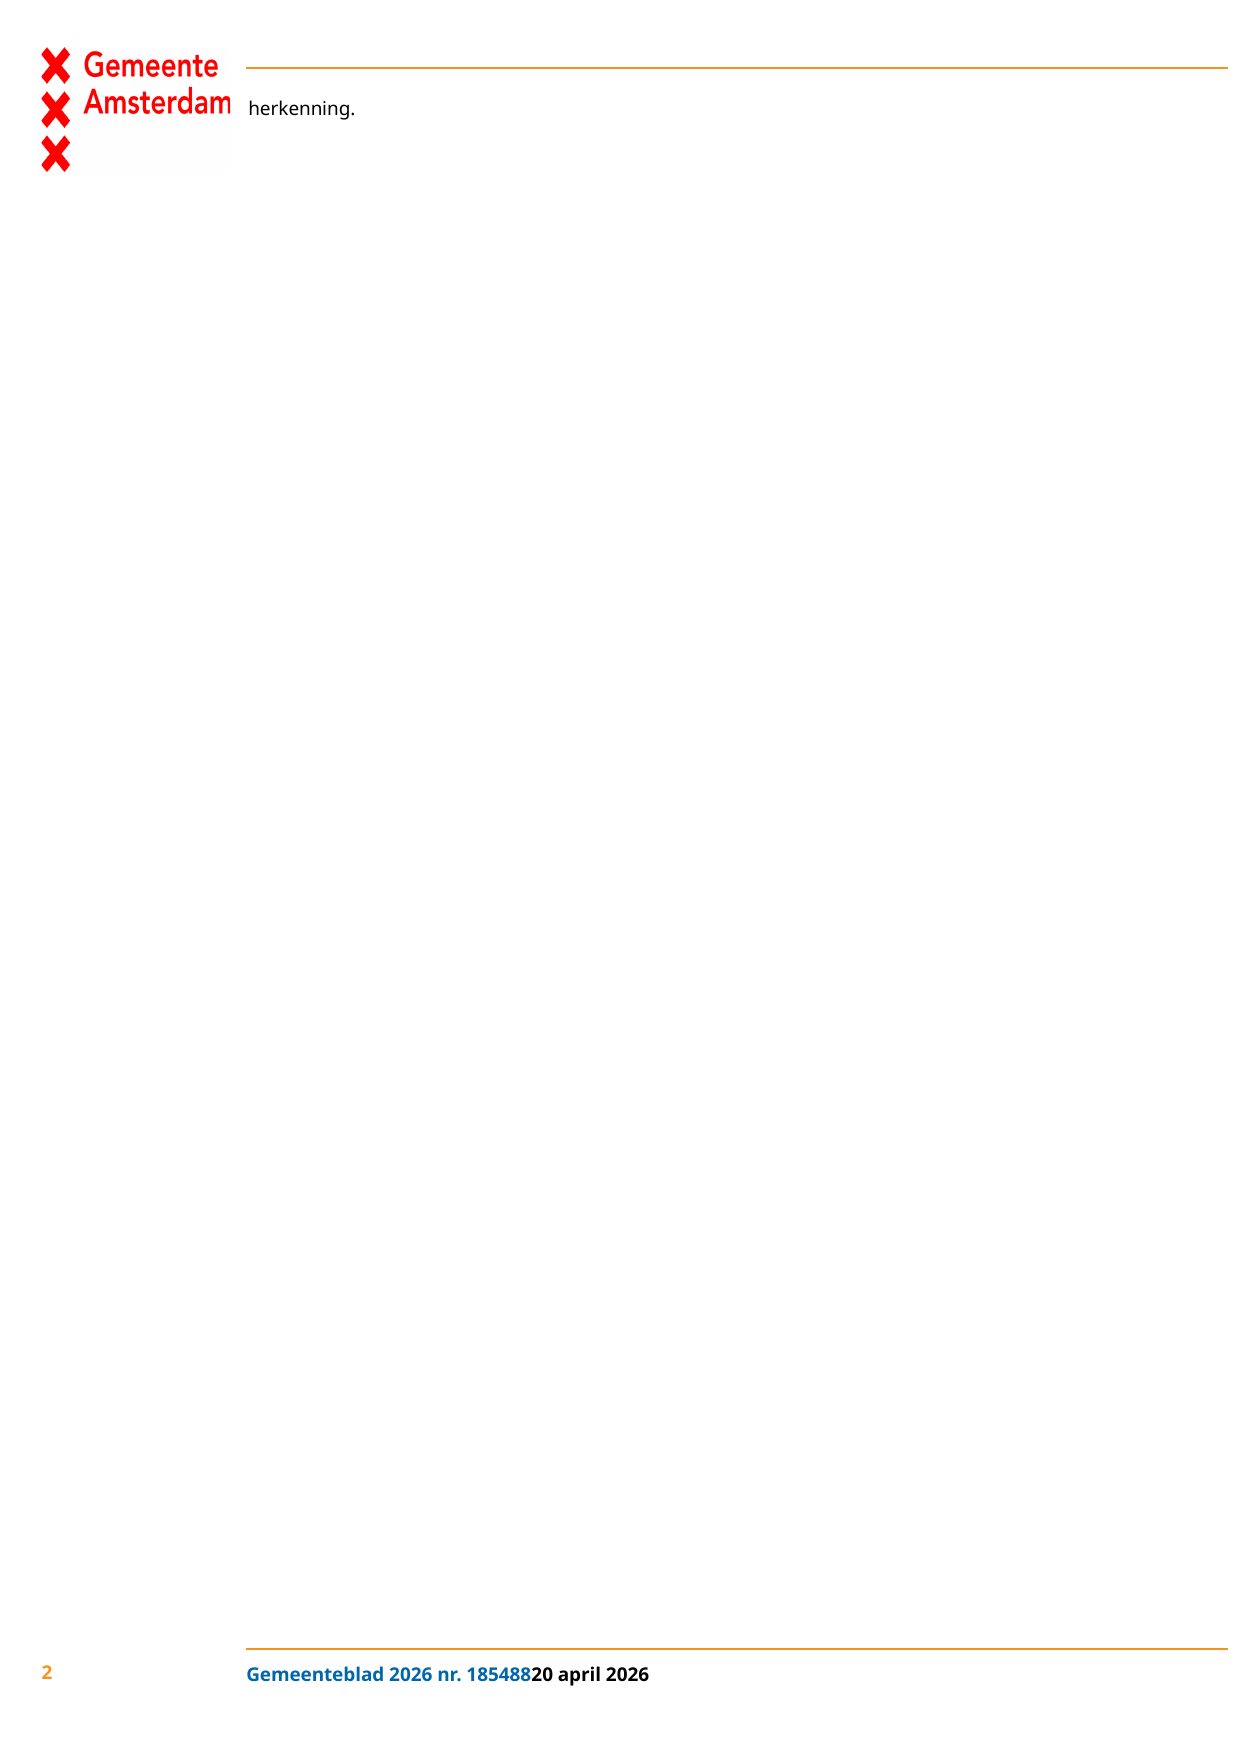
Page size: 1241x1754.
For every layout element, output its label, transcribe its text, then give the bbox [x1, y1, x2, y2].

text herkenning. [248, 95, 1152, 121]
picture [41, 47, 231, 172]
